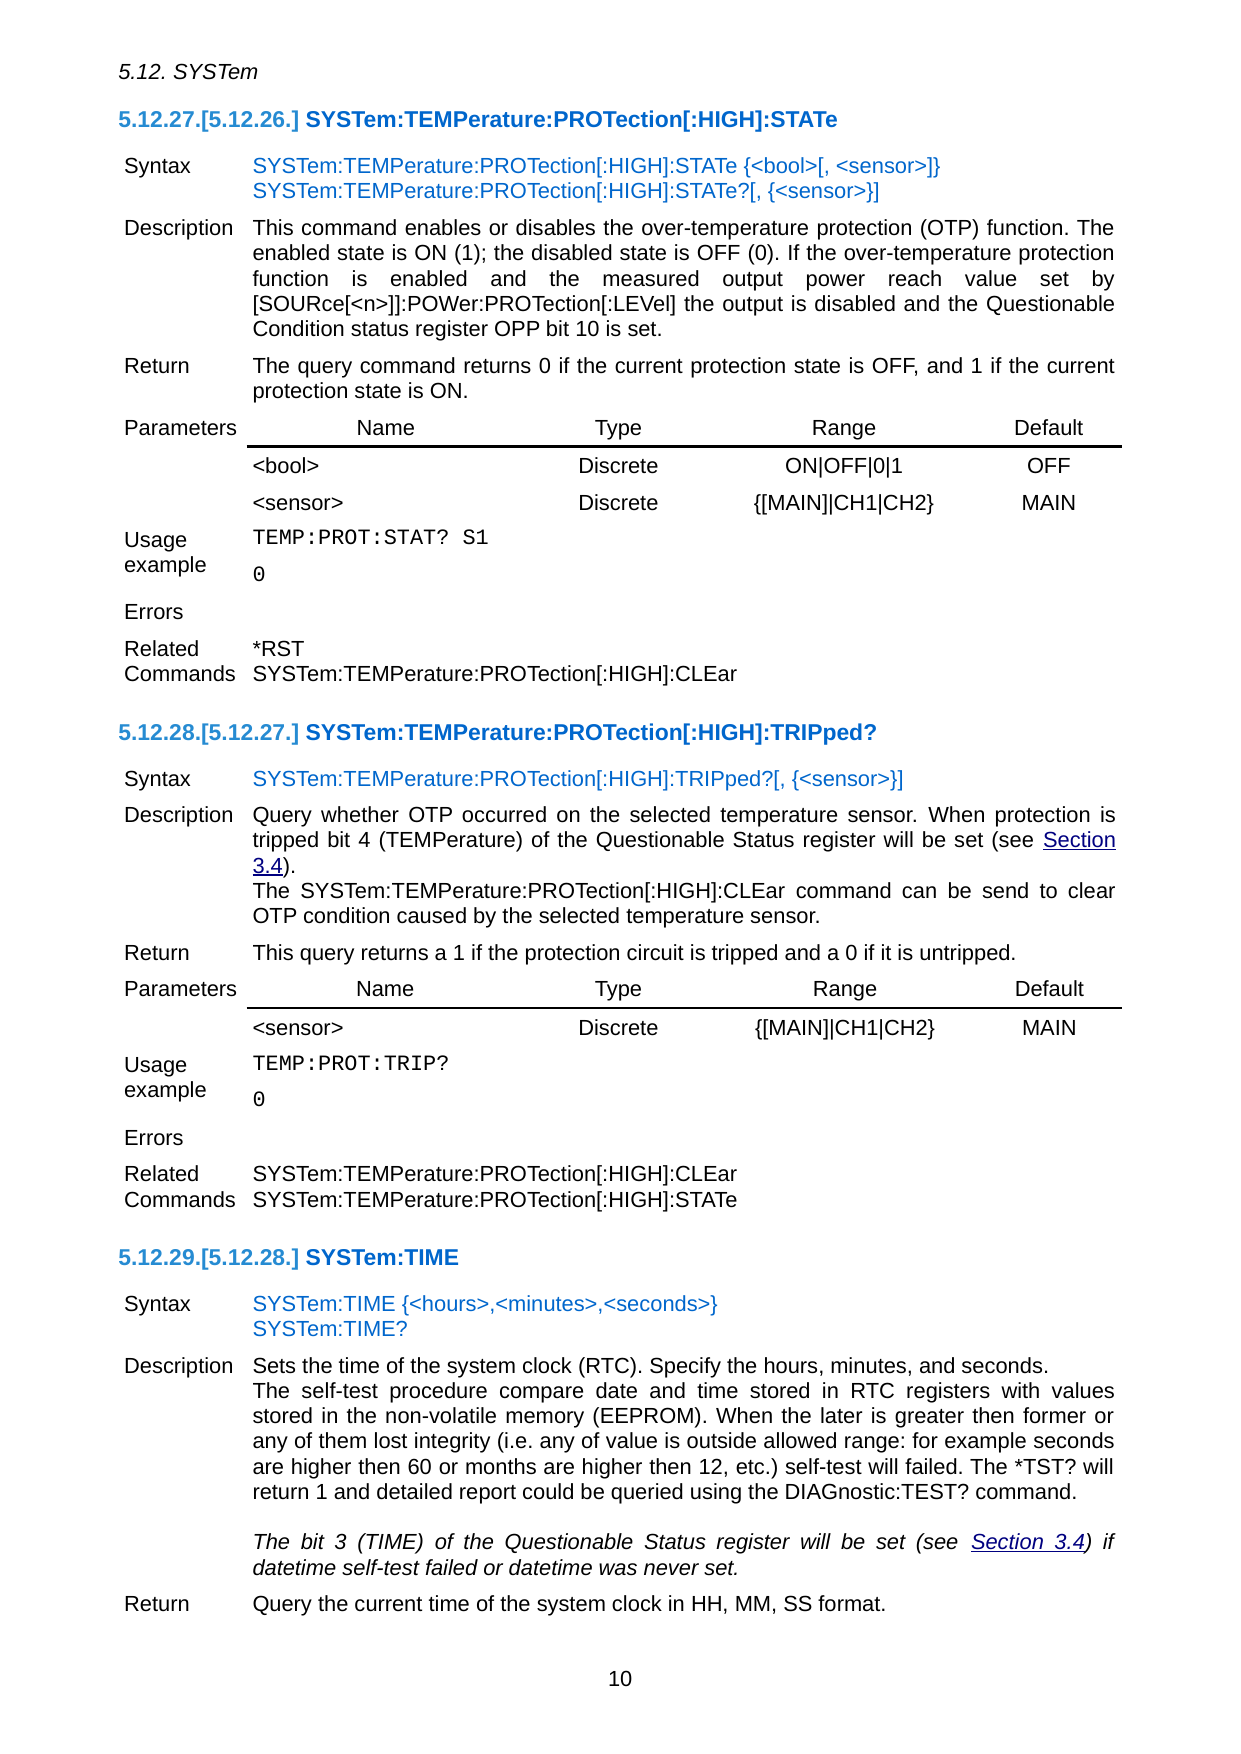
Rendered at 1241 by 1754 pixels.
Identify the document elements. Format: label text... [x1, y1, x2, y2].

table_cell TEMP:PROT:TRIP? 0 [247, 1046, 1122, 1119]
table_cell <sensor> [247, 1009, 523, 1046]
table_cell OFF [976, 448, 1122, 484]
table_cell MAIN [976, 484, 1122, 521]
table_cell [247, 1119, 1122, 1156]
table_cell Related Commands [118, 1156, 247, 1217]
table_cell TEMP:PROT:STAT? S1 0 [247, 521, 1122, 593]
table_cell Errors [118, 1119, 247, 1156]
table_cell Errors [118, 594, 247, 630]
table_cell Usage example [118, 1046, 247, 1119]
table_cell Parameters [118, 971, 247, 1046]
table_cell MAIN [977, 1009, 1122, 1046]
table_cell Related Commands [118, 630, 247, 692]
table_cell Name [247, 971, 523, 1007]
table_cell Type [523, 971, 713, 1007]
table_cell Default [977, 971, 1122, 1007]
table_cell Usage example [118, 521, 247, 593]
table_cell This command enables or disables the over-temperature protection (OTP) function. The enabled state is ON (1); the disabled state is OFF (0). If the over-temperature protection function is enabled and the measured output power reach value set by [SOURce[<n>]]:POWer:PROTection[:LEVel] the output is disabled and the Questionable Condition status register OPP bit 10 is set. [247, 209, 1122, 347]
table_header Syntax [118, 148, 247, 209]
table_cell {[MAIN]|CH1|CH2} [713, 1009, 977, 1046]
table_cell Return [118, 934, 247, 971]
table_cell Range [712, 409, 976, 445]
table_cell Return [118, 1585, 247, 1622]
table_cell SYSTem:TEMPerature:PROTection[:HIGH]:CLEar SYSTem:TEMPerature:PROTection[:HIGH]:STATe [247, 1156, 1122, 1217]
table_cell Return [118, 347, 247, 409]
table_header Syntax [118, 760, 247, 796]
table_cell Default [976, 409, 1122, 445]
table_cell Range [713, 971, 977, 1007]
subtitle SYSTem:TEMPerature:PROTection[:HIGH]:STATe [118, 106, 1122, 133]
table_cell <sensor> [247, 484, 524, 521]
table_cell Description [118, 209, 247, 347]
table_cell Discrete [523, 1009, 713, 1046]
table_cell <bool> [247, 448, 524, 484]
table_cell Discrete [524, 484, 712, 521]
table_cell This query returns a 1 if the protection circuit is tripped and a 0 if it is untripped. [247, 934, 1122, 971]
table_cell The query command returns 0 if the current protection state is OFF, and 1 if the current protection state is ON. [247, 347, 1122, 409]
table_cell Description [118, 796, 247, 934]
table_cell Name [247, 409, 524, 445]
table_cell {[MAIN]|CH1|CH2} [712, 484, 976, 521]
table_cell Type [524, 409, 712, 445]
table_header SYSTem:TEMPerature:PROTection[:HIGH]:STATe {<bool>[, <sensor>]} SYSTem:TEMPerature:PROTection[:HIGH]:STATe?[, {<sensor>}] [247, 148, 1122, 209]
table_cell Discrete [524, 448, 712, 484]
table_cell Query the current time of the system clock in HH, MM, SS format. [247, 1585, 1122, 1622]
table_cell Query whether OTP occurred on the selected temperature sensor. When protection is tripped bit 4 (TEMPerature) of the Questionable Status register will be set (see Section 3.4). The SYSTem:TEMPerature:PROTection[:HIGH]:CLEar command can be send to clear OTP condition caused by the selected temperature sensor. [247, 796, 1122, 934]
table_cell Description [118, 1347, 247, 1585]
table_header Syntax [118, 1285, 247, 1347]
table_cell *RST SYSTem:TEMPerature:PROTection[:HIGH]:CLEar [247, 630, 1122, 692]
subtitle SYSTem:TIME [118, 1244, 1122, 1270]
subtitle SYSTem:TEMPerature:PROTection[:HIGH]:TRIPped? [118, 719, 1122, 745]
table_cell Sets the time of the system clock (RTC). Specify the hours, minutes, and seconds. The self-test procedure compare date and time stored in RTC registers with values stored in the non-volatile memory (EEPROM). When the later is greater then former or any of them lost integrity (i.e. any of value is outside allowed range: for example seconds are higher then 60 or months are higher then 12, etc.) self-test will failed. The *TST? will return 1 and detailed report could be queried using the DIAGnostic:TEST? command. The bit 3 (TIME) of the Questionable Status register will be set (see Section 3.4) if datetime self-test failed or datetime was never set. [247, 1347, 1122, 1585]
table_cell Parameters [118, 409, 247, 521]
table_cell ON|OFF|0|1 [712, 448, 976, 484]
table_cell [247, 594, 1122, 630]
table_header SYSTem:TEMPerature:PROTection[:HIGH]:TRIPped?[, {<sensor>}] [247, 760, 1122, 796]
table_header SYSTem:TIME {<hours>,<minutes>,<seconds>} SYSTem:TIME? [247, 1285, 1122, 1347]
